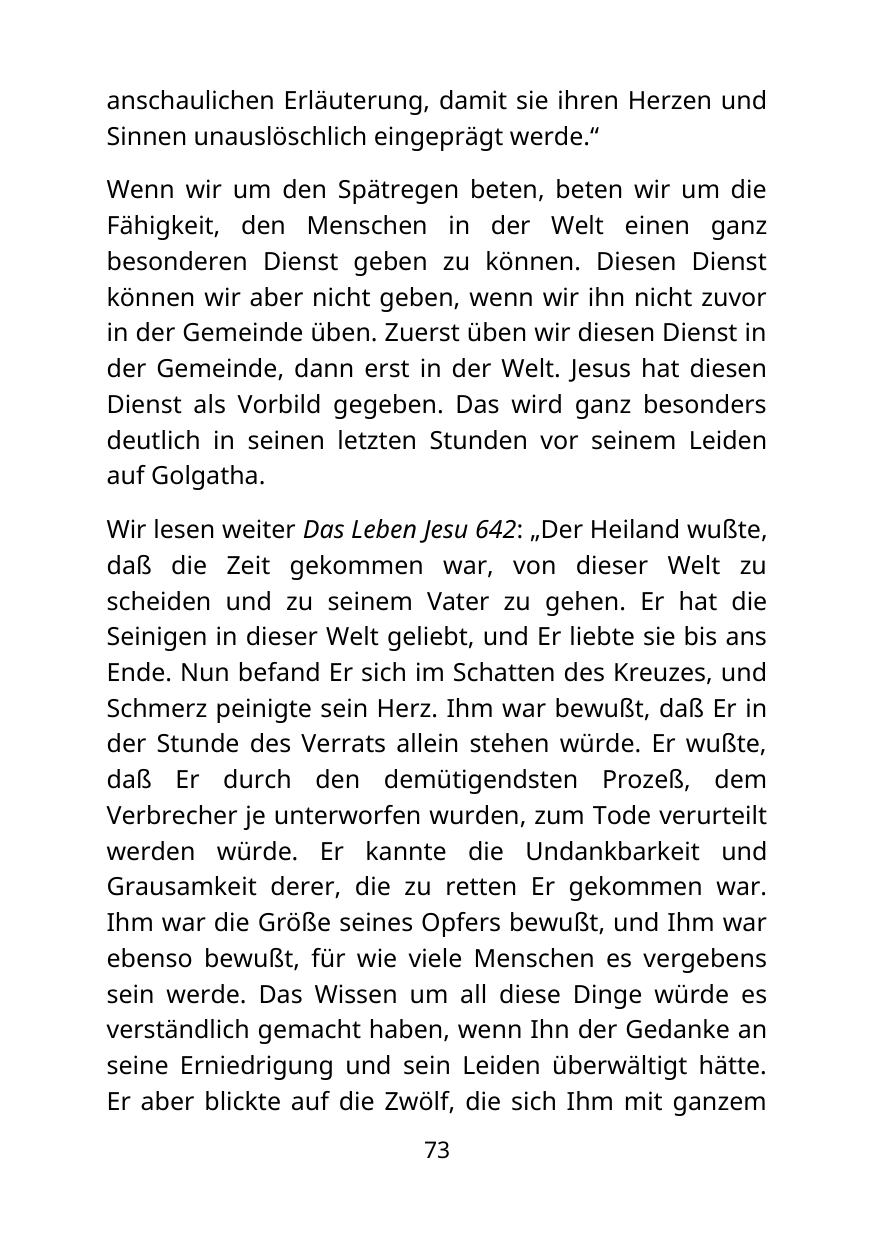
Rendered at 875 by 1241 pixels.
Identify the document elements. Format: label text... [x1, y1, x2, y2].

text anschaulichen Erläuterung, damit sie ihren Herzen und Sinnen unauslöschlich eingeprägt werde.“ [106, 83, 768, 152]
text Wenn wir um den Spätregen beten, beten wir um die Fähigkeit, den Menschen in der Welt einen ganz besonderen Dienst geben zu können. Diesen Dienst können wir aber nicht geben, wenn wir ihn nicht zuvor in der Gemeinde üben. Zuerst üben wir diesen Dienst in der Gemeinde, dann erst in der Welt. Jesus hat diesen Dienst als Vorbild gegeben. Das wird ganz besonders deutlich in seinen letzten Stunden vor seinem Leiden auf Golgatha. [106, 172, 768, 492]
text Wir lesen weiter Das Leben Jesu 642: „Der Heiland wußte, daß die Zeit gekommen war, von dieser Welt zu scheiden und zu seinem Vater zu gehen. Er hat die Seinigen in dieser Welt geliebt, und Er liebte sie bis ans Ende. Nun befand Er sich im Schatten des Kreuzes, und Schmerz peinigte sein Herz. Ihm war bewußt, daß Er in der Stunde des Verrats allein stehen würde. Er wußte, daß Er durch den demütigendsten Prozeß, dem Verbrecher je unterworfen wurden, zum Tode verurteilt werden würde. Er kannte die Undankbarkeit und Grausamkeit derer, die zu retten Er gekommen war. Ihm war die Größe seines Opfers bewußt, und Ihm war ebenso bewußt, für wie viele Menschen es vergebens sein werde. Das Wissen um all diese Dinge würde es verständlich gemacht haben, wenn Ihn der Gedanke an seine Erniedrigung und sein Leiden überwältigt hätte. Er aber blickte auf die Zwölf, die sich Ihm mit ganzem [106, 512, 768, 1117]
